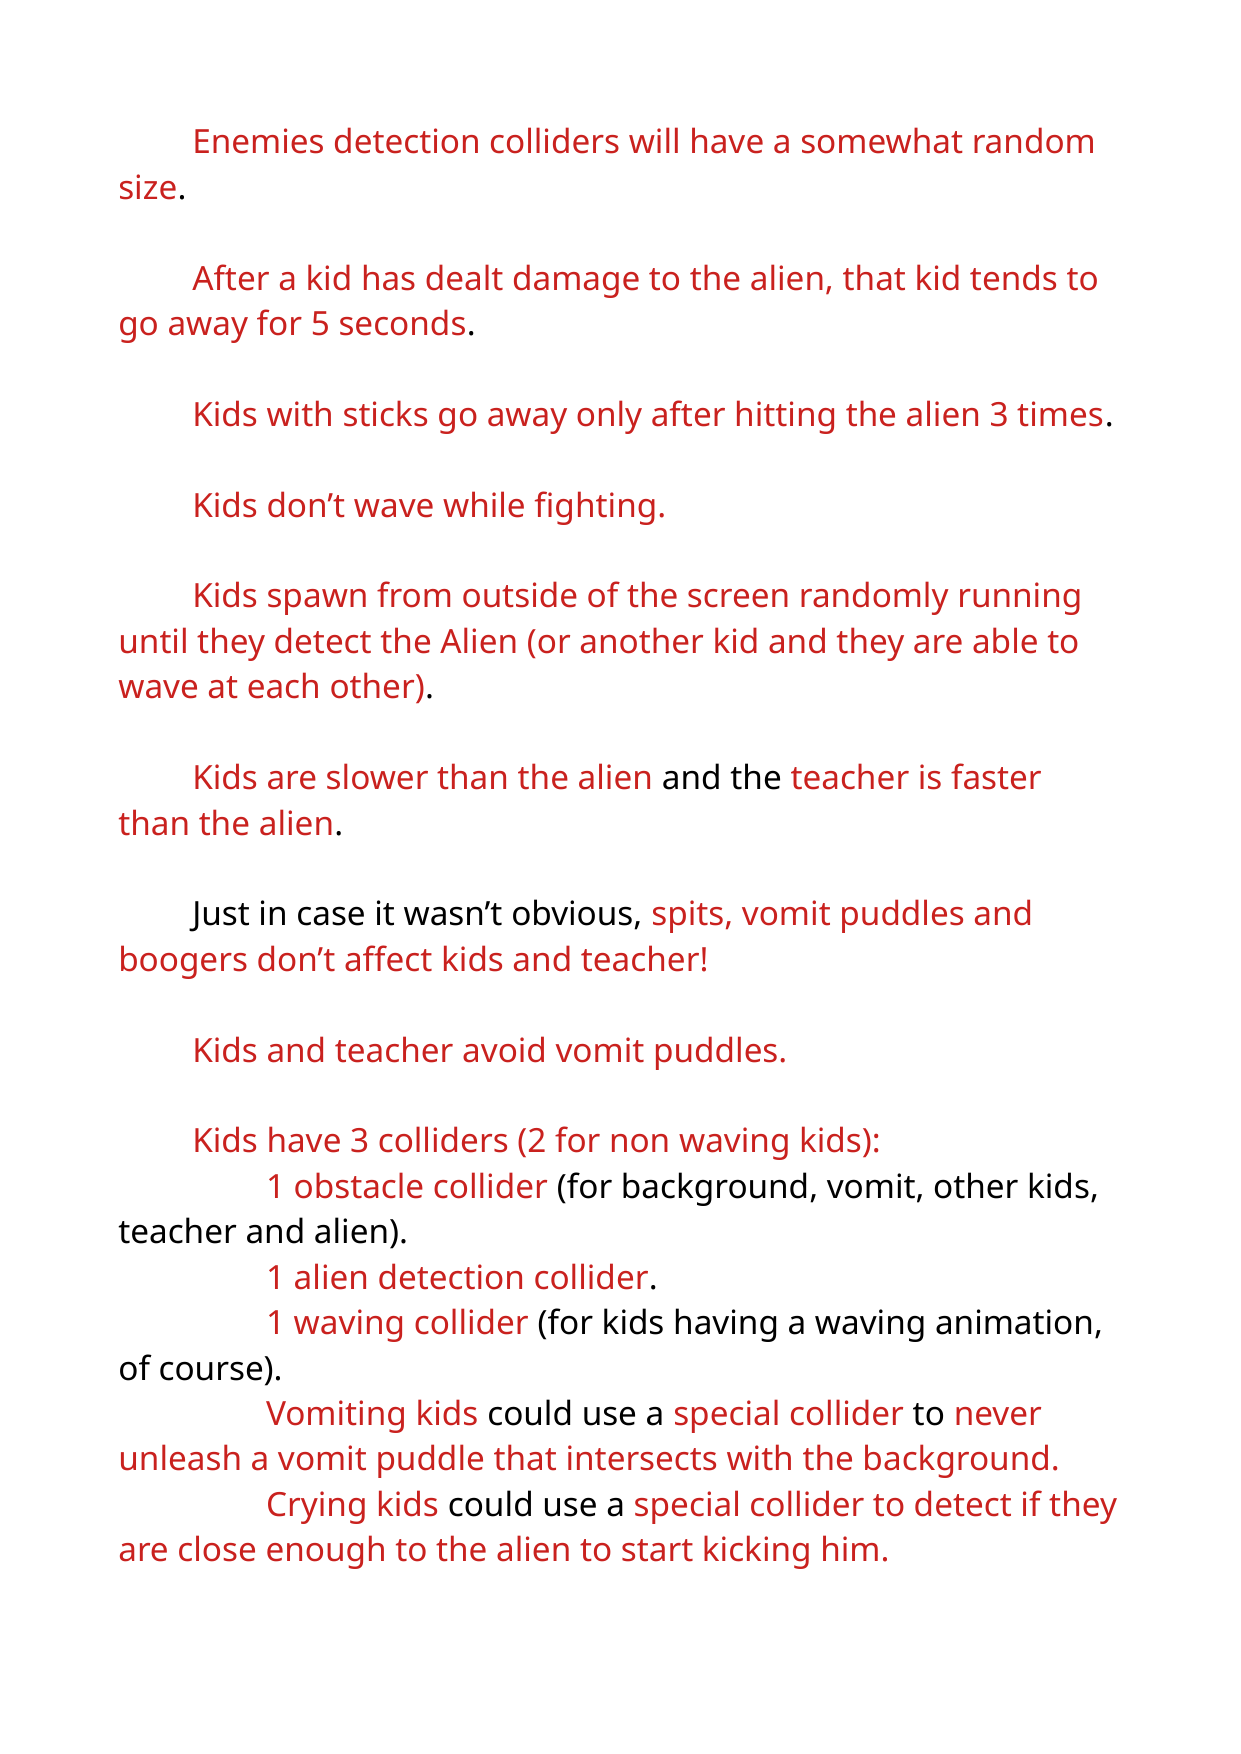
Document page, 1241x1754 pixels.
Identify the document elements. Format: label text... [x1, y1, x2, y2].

text Kids have 3 colliders (2 for non waving kids): [118, 1117, 1122, 1163]
text Just in case it wasn’t obvious, spits, vomit puddles and boogers don’t affect kids and teacher! [118, 890, 1122, 981]
text Enemies detection colliders will have a somewhat random size. [118, 118, 1122, 209]
text After a kid has dealt damage to the alien, that kid tends to go away for 5 seconds. [118, 254, 1122, 345]
text Vomiting kids could use a special collider to never unleash a vomit puddle that intersects with the background. [118, 1390, 1122, 1481]
text Kids and teacher avoid vomit puddles. [118, 1026, 1122, 1072]
text Crying kids could use a special collider to detect if they are close enough to the alien to start kicking him. [118, 1481, 1122, 1571]
text Kids spawn from outside of the screen randomly running until they detect the Alien (or another kid and they are able to wave at each other). [118, 572, 1122, 708]
text 1 alien detection collider. [118, 1253, 1122, 1299]
text 1 waving collider (for kids having a waving animation, of course). [118, 1299, 1122, 1390]
text Kids with sticks go away only after hitting the alien 3 times. [118, 391, 1122, 436]
text Kids don’t wave while fighting. [118, 481, 1122, 527]
text Kids are slower than the alien and the teacher is faster than the alien. [118, 754, 1122, 845]
text 1 obstacle collider (for background, vomit, other kids, teacher and alien). [118, 1163, 1122, 1253]
